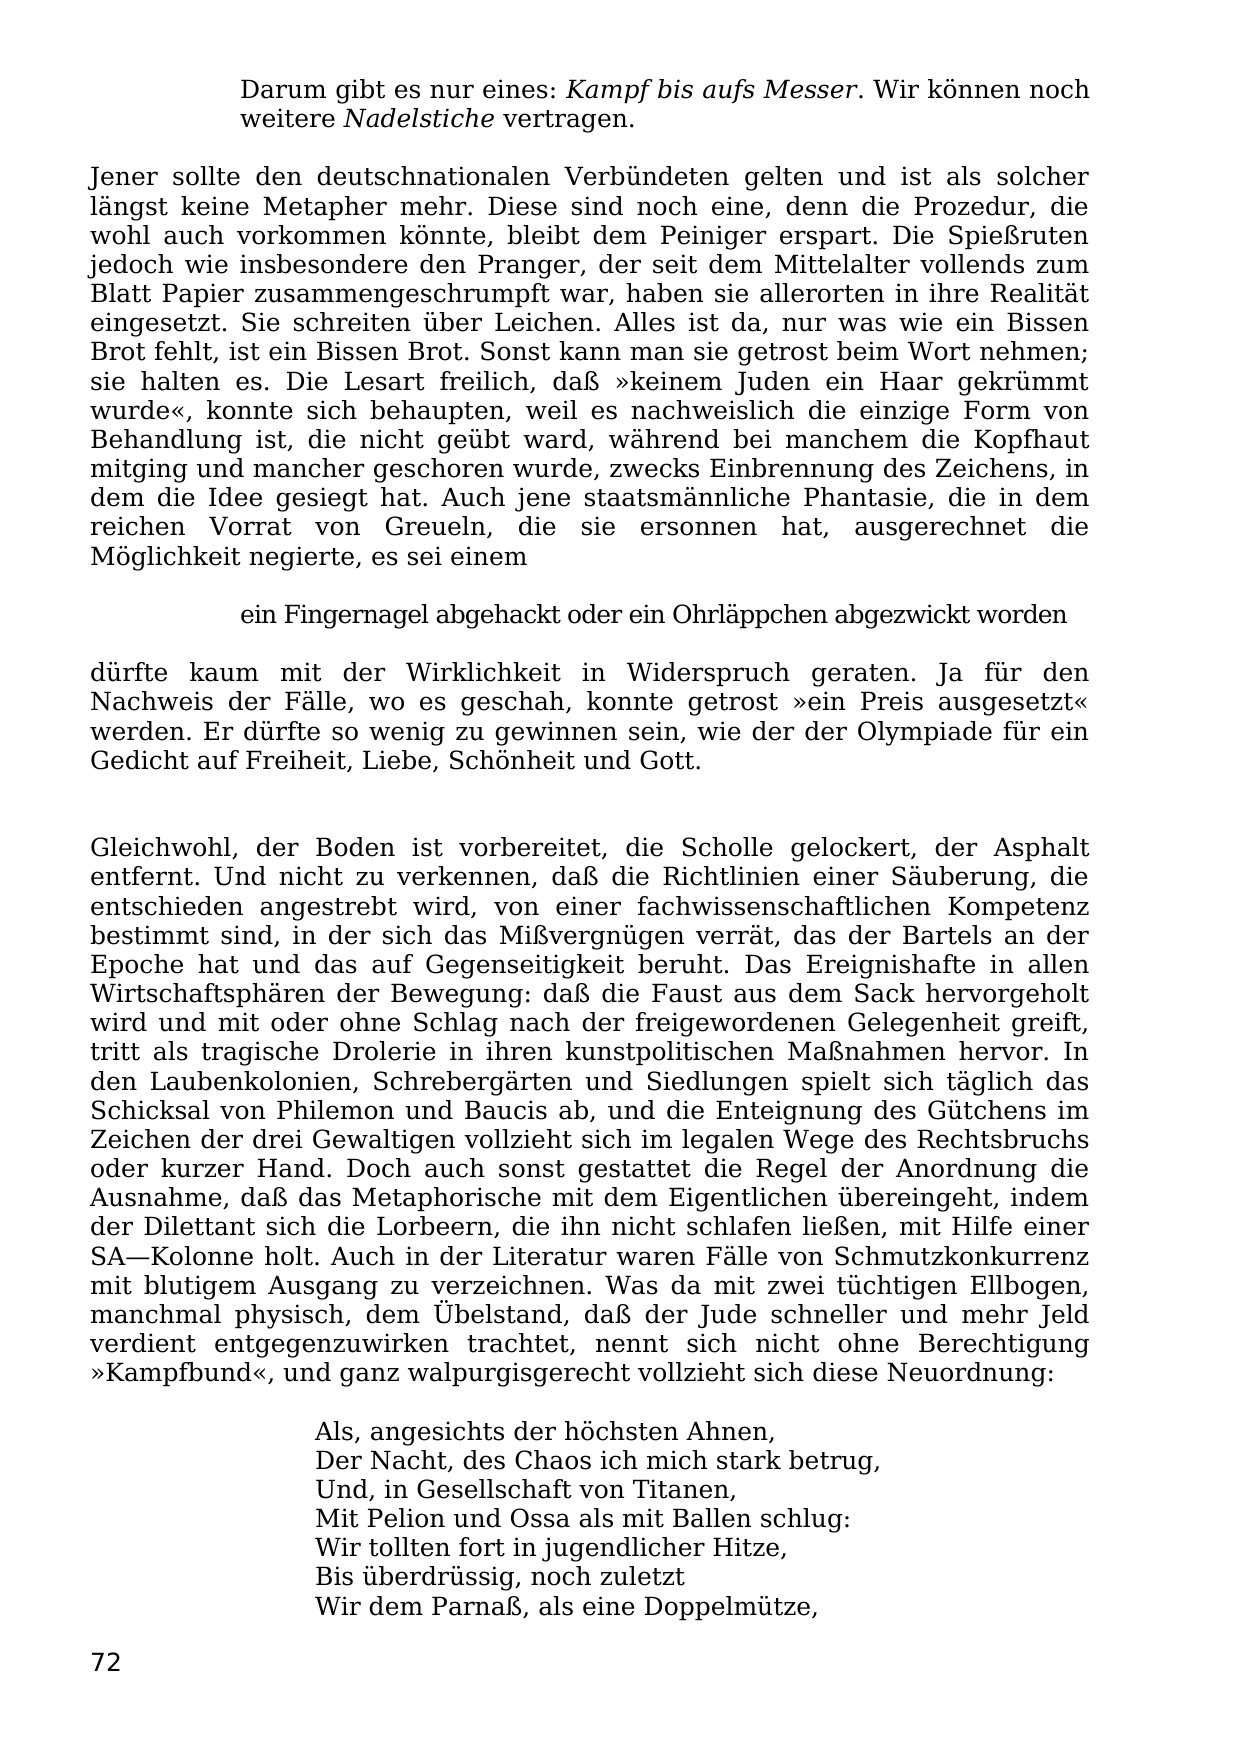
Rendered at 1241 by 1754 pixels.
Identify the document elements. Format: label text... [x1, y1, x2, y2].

text Der Nacht, des Chaos ich mich stark betrug, [315, 1446, 1091, 1475]
text Jener sollte den deutschnationalen Verbündeten gelten und ist als solcher längst keine Metapher mehr. Diese sind noch eine, denn die Prozedur, die wohl auch vorkommen könnte, bleibt dem Peiniger erspart. Die Spießruten jedoch wie insbesondere den Pranger, der seit dem Mittelalter vollends zum Blatt Papier zusammengeschrumpft war, haben sie allerorten in ihre Realität eingesetzt. Sie schreiten über Leichen. Alles ist da, nur was wie ein Bissen Brot fehlt, ist ein Bissen Brot. Sonst kann man sie getrost beim Wort nehmen; sie halten es. Die Lesart freilich, daß »keinem Juden ein Haar gekrümmt wurde«, konnte sich behaupten, weil es nachweislich die einzige Form von Behandlung ist, die nicht geübt ward, während bei manchem die Kopfhaut mitging und mancher geschoren wurde, zwecks Einbrennung des Zeichens, in dem die Idee gesiegt hat. Auch jene staatsmännliche Phantasie, die in dem reichen Vorrat von Greueln, die sie ersonnen hat, ausgerechnet die Möglichkeit negierte, es sei einem [90, 162, 1091, 571]
text Darum gibt es nur eines: Kampf bis aufs Messer. Wir können noch weitere Nadelstiche vertragen. [240, 75, 1091, 133]
text ein Fingernagel abgehackt oder ein Ohrläppchen abgezwickt worden [240, 600, 1091, 629]
text Bis überdrüssig, noch zuletzt [315, 1562, 1091, 1592]
text Gleichwohl, der Boden ist vorbereitet, die Scholle gelockert, der Asphalt entfernt. Und nicht zu verkennen, daß die Richtlinien einer Säuberung, die entschieden angestrebt wird, von einer fachwissenschaftlichen Kompetenz bestimmt sind, in der sich das Mißvergnügen verrät, das der Bartels an der Epoche hat und das auf Gegenseitigkeit beruht. Das Ereignishafte in allen Wirtschaftsphären der Bewegung: daß die Faust aus dem Sack hervorgeholt wird und mit oder ohne Schlag nach der freigewordenen Gelegenheit greift, tritt als tragische Drolerie in ihren kunstpolitischen Maßnahmen hervor. In den Laubenkolonien, Schrebergärten und Siedlungen spielt sich täglich das Schicksal von Philemon und Baucis ab, und die Enteignung des Gütchens im Zeichen der drei Gewaltigen vollzieht sich im legalen Wege des Rechtsbruchs oder kurzer Hand. Doch auch sonst gestattet die Regel der Anordnung die Ausnahme, daß das Metaphorische mit dem Eigentlichen übereingeht, indem der Dilettant sich die Lorbeern, die ihn nicht schlafen ließen, mit Hilfe einer SA—Kolonne holt. Auch in der Literatur waren Fälle von Schmutzkonkurrenz mit blutigem Ausgang zu verzeichnen. Was da mit zwei tüchtigen Ellbogen, manchmal physisch, dem Übelstand, daß der Jude schneller und mehr Jeld verdient entgegenzuwirken trachtet, nennt sich nicht ohne Berechtigung »Kampfbund«, und ganz walpurgisgerecht vollzieht sich diese Neuordnung: [90, 833, 1091, 1387]
text Als, angesichts der höchsten Ahnen, [315, 1417, 1091, 1446]
text Wir dem Parnaß, als eine Doppelmütze, [315, 1592, 1091, 1621]
text Wir tollten fort in jugendlicher Hitze, [315, 1533, 1091, 1562]
text Mit Pelion und Ossa als mit Ballen schlug: [315, 1504, 1091, 1533]
text dürfte kaum mit der Wirklichkeit in Widerspruch geraten. Ja für den Nachweis der Fälle, wo es geschah, konnte getrost »ein Preis ausgesetzt« werden. Er dürfte so wenig zu gewinnen sein, wie der der Olympiade für ein Gedicht auf Freiheit, Liebe, Schönheit und Gott. [90, 658, 1091, 775]
text Und, in Gesellschaft von Titanen, [315, 1475, 1091, 1504]
